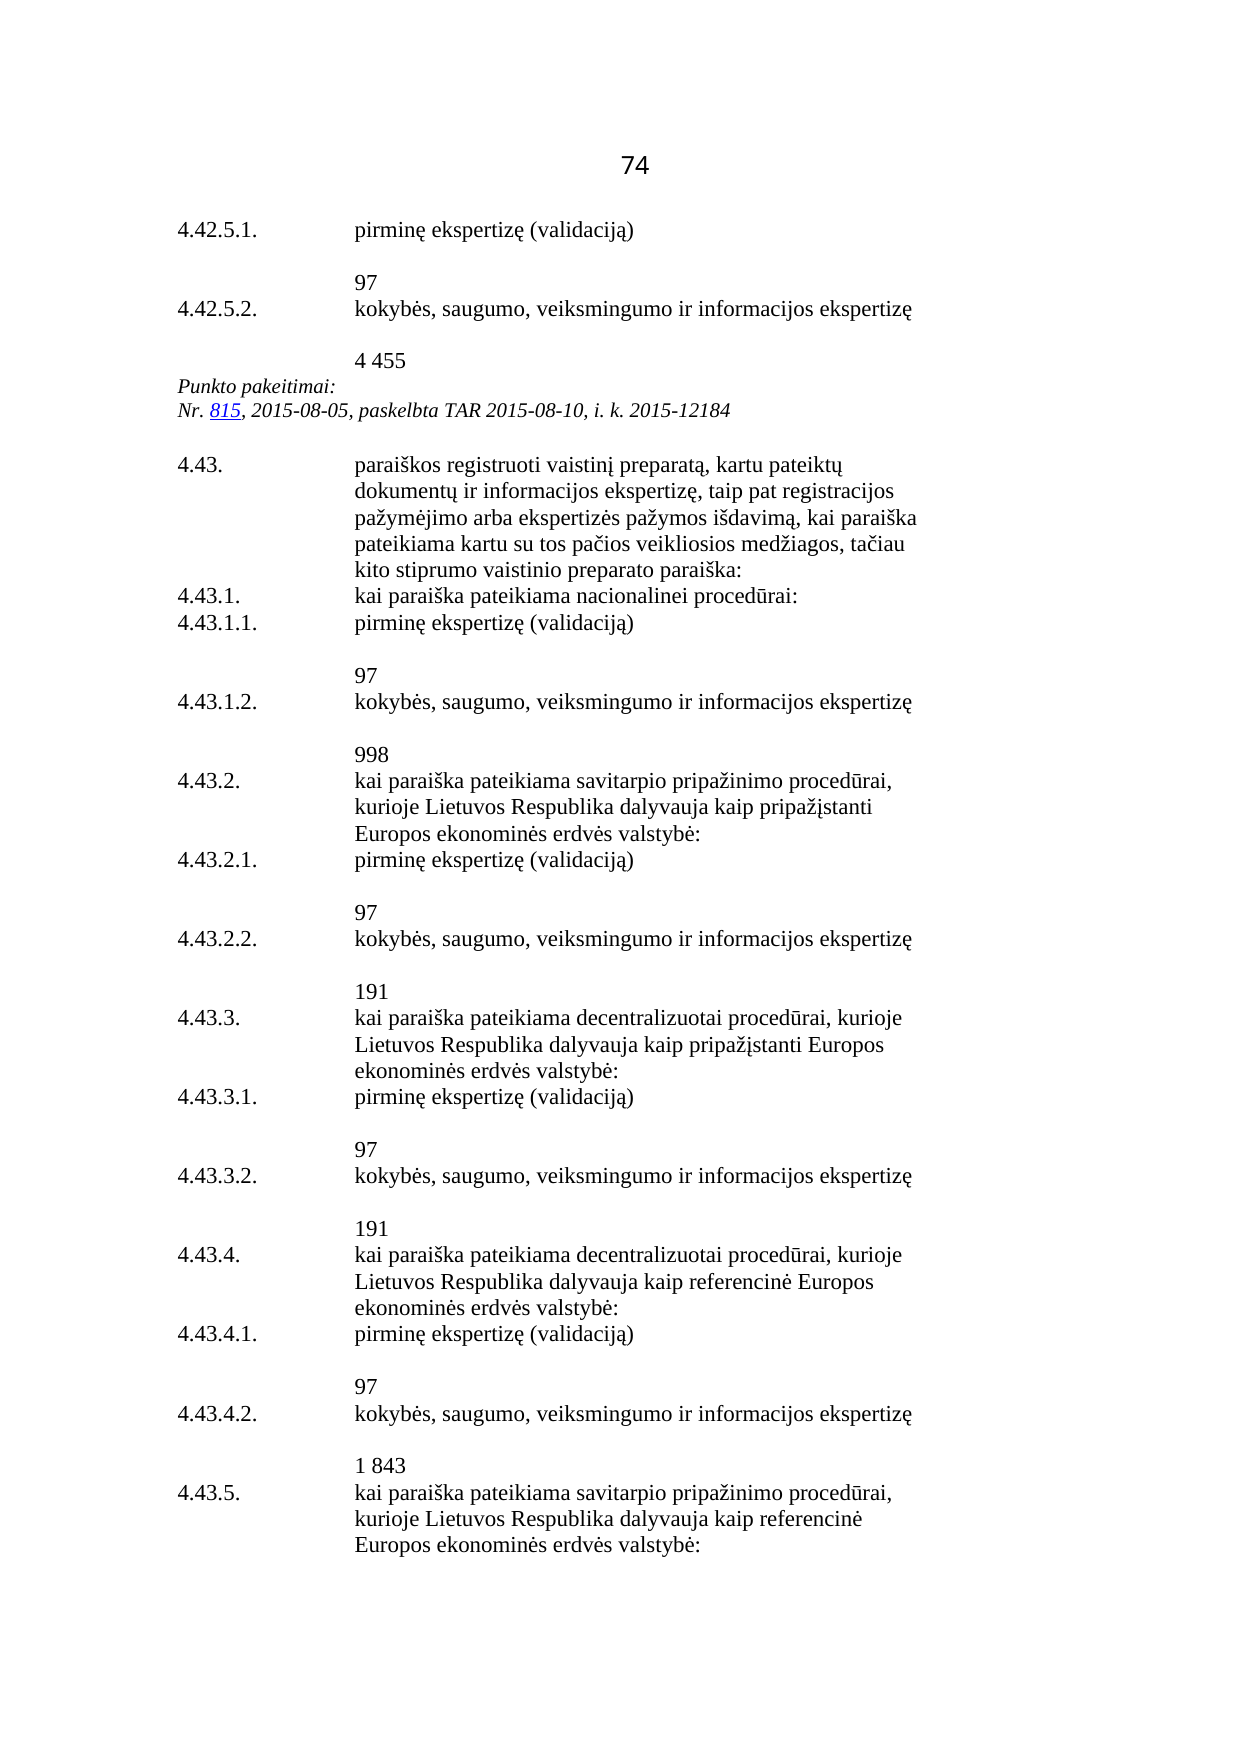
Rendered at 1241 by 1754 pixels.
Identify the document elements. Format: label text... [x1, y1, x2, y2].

text 4.43.1.1. pirminę ekspertizę (validaciją) 97 [177, 609, 945, 688]
text pažymėjimo arba ekspertizės pažymos išdavimą, kai paraiška [354, 503, 945, 530]
text kurioje Lietuvos Respublika dalyvauja kaip pripažįstanti [354, 793, 945, 820]
text 4.43.1.2. kokybės, saugumo, veiksmingumo ir informacijos ekspertizę 998 [177, 688, 945, 767]
text 4.43.3. kai paraiška pateikiama decentralizuotai procedūrai, kurioje [177, 1004, 945, 1031]
text ekonominės erdvės valstybė: [354, 1057, 945, 1083]
text 4.43.2.1. pirminę ekspertizę (validaciją) 97 [177, 846, 945, 925]
text kurioje Lietuvos Respublika dalyvauja kaip referencinė [354, 1505, 945, 1531]
text dokumentų ir informacijos ekspertizę, taip pat registracijos [354, 477, 945, 503]
text 4.42.5.1. pirminę ekspertizę (validaciją) 97 [177, 216, 945, 295]
text 4.43.2.2. kokybės, saugumo, veiksmingumo ir informacijos ekspertizę 191 [177, 925, 945, 1004]
text ekonominės erdvės valstybė: [354, 1294, 945, 1321]
text Nr. 815, 2015-08-05, paskelbta TAR 2015-08-10, i. k. 2015-12184 [177, 398, 1093, 422]
text 4.43.1. kai paraiška pateikiama nacionalinei procedūrai: [177, 583, 945, 609]
text 4.43.4.2. kokybės, saugumo, veiksmingumo ir informacijos ekspertizę 1 843 [177, 1399, 945, 1479]
text kito stiprumo vaistinio preparato paraiška: [354, 556, 945, 583]
text 4.43.4.1. pirminę ekspertizę (validaciją) 97 [177, 1321, 945, 1399]
text Lietuvos Respublika dalyvauja kaip pripažįstanti Europos [354, 1031, 945, 1057]
text 4.43.2. kai paraiška pateikiama savitarpio pripažinimo procedūrai, [177, 767, 945, 793]
text 4.42.5.2. kokybės, saugumo, veiksmingumo ir informacijos ekspertizę 4 455 [177, 295, 945, 374]
text 4.43.3.1. pirminę ekspertizę (validaciją) 97 [177, 1083, 945, 1162]
text Punkto pakeitimai: [177, 374, 1093, 398]
text 4.43.5. kai paraiška pateikiama savitarpio pripažinimo procedūrai, [177, 1479, 945, 1505]
text 4.43.4. kai paraiška pateikiama decentralizuotai procedūrai, kurioje [177, 1241, 945, 1268]
text Lietuvos Respublika dalyvauja kaip referencinė Europos [354, 1268, 945, 1294]
text Europos ekonominės erdvės valstybė: [354, 820, 945, 846]
text pateikiama kartu su tos pačios veikliosios medžiagos, tačiau [354, 530, 945, 556]
text 4.43.3.2. kokybės, saugumo, veiksmingumo ir informacijos ekspertizę 191 [177, 1162, 945, 1241]
text Europos ekonominės erdvės valstybė: [354, 1531, 945, 1558]
text 4.43. paraiškos registruoti vaistinį preparatą, kartu pateiktų [177, 451, 945, 477]
